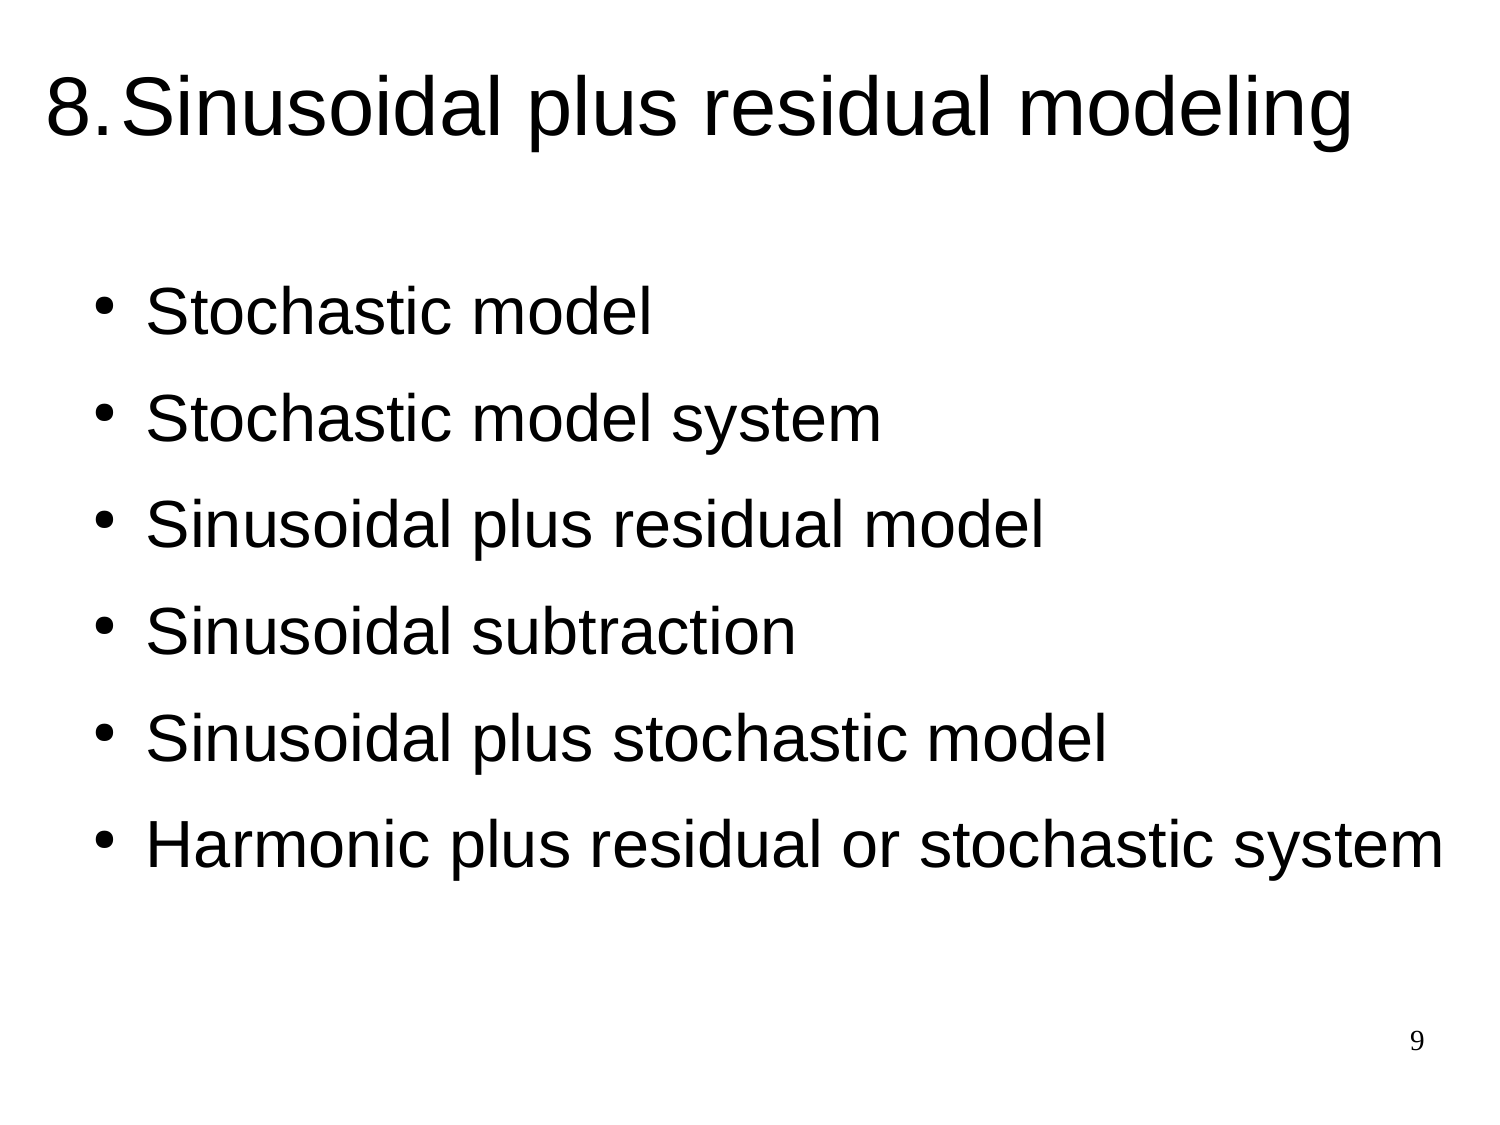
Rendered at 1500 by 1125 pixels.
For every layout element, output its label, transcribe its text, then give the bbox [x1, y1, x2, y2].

title 8. Sinusoidal plus residual modeling [45, 13, 1396, 201]
list Stochastic model Stochastic model system Sinusoidal plus residual model Sinusoidal subtraction Sinusoidal plus stochastic model Harmonic plus residual or stochastic system [75, 263, 1471, 1006]
